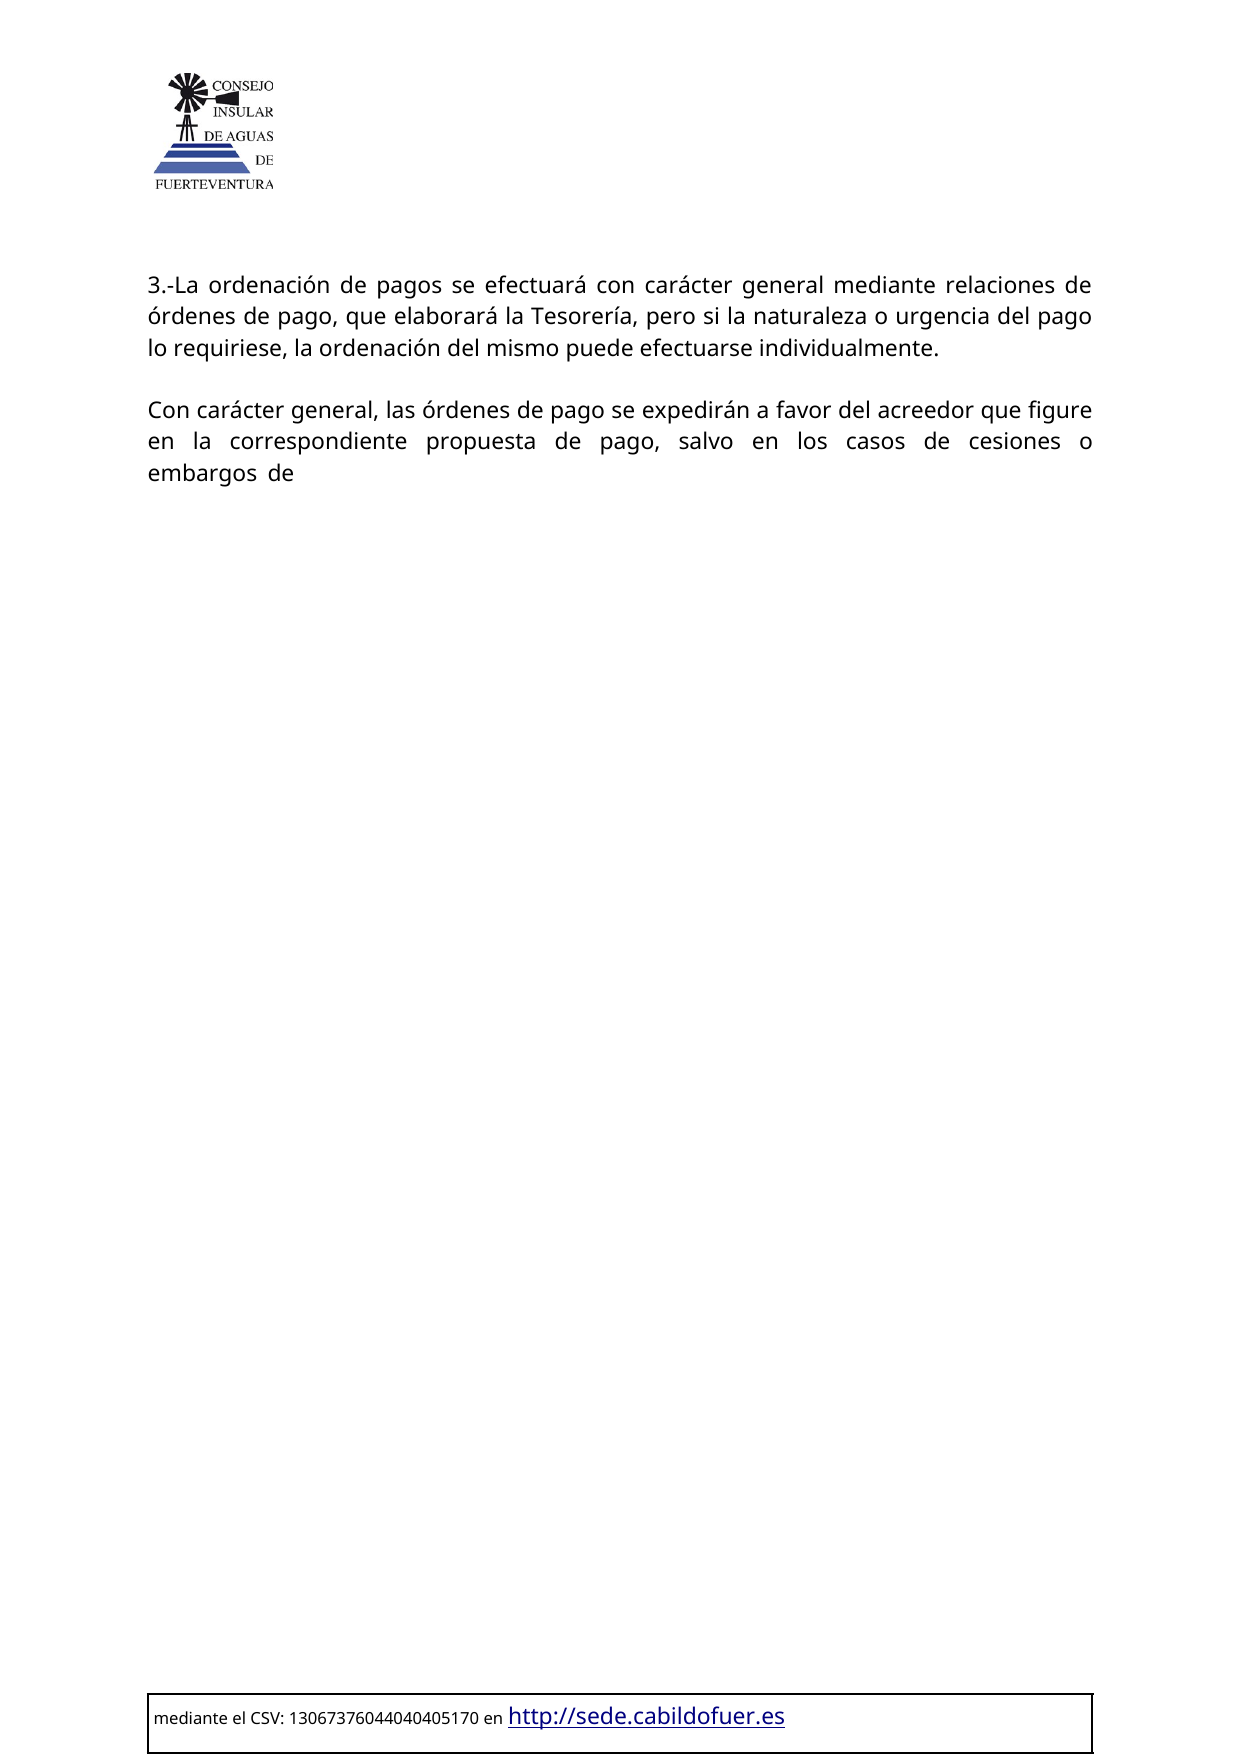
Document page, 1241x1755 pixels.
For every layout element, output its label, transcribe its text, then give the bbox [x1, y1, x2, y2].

text Con carácter general, las órdenes de pago se expedirán a favor del acreedor que figure en la correspondiente propuesta de pago, salvo en los casos de cesiones o embargos de [147, 394, 1093, 488]
text 3.-La ordenación de pagos se efectuará con carácter general mediante relaciones de órdenes de pago, que elaborará la Tesorería, pero si la naturaleza o urgencia del pago lo requiriese, la ordenación del mismo puede efectuarse individualmente. [147, 269, 1093, 363]
